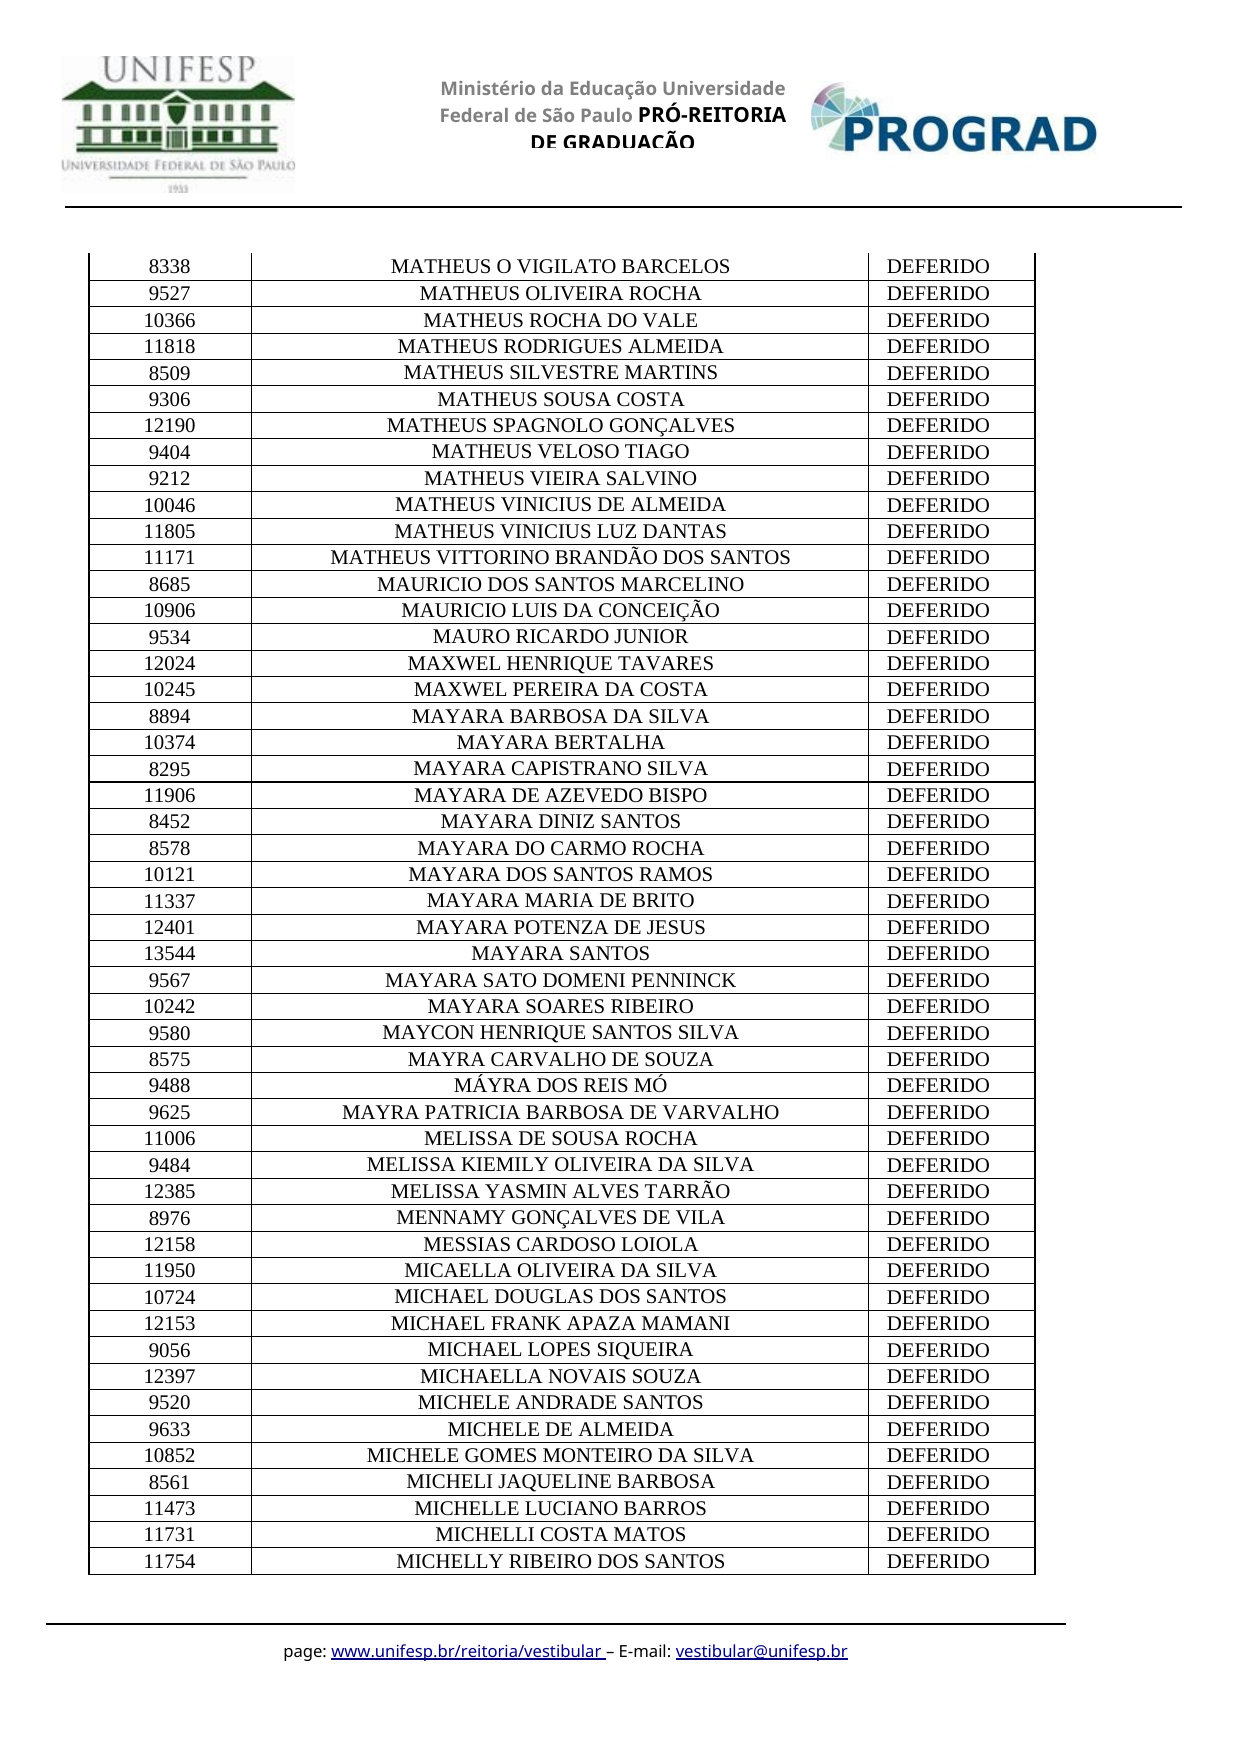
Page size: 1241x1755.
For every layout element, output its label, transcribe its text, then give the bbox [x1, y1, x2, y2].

table_cell DEFERIDO [869, 756, 1034, 781]
table_cell MICHAEL FRANK APAZA MAMANI [252, 1311, 868, 1336]
table_cell MATHEUS SPAGNOLO GONÇALVES [252, 413, 868, 438]
table_cell MAURICIO DOS SANTOS MARCELINO [252, 571, 868, 597]
table_cell 11473 [90, 1496, 251, 1521]
table_cell DEFERIDO [869, 994, 1034, 1019]
table_cell DEFERIDO [869, 888, 1034, 913]
table_cell DEFERIDO [869, 1364, 1034, 1389]
table_cell DEFERIDO [869, 1522, 1034, 1547]
table_cell 9056 [90, 1337, 251, 1362]
table_cell MATHEUS VELOSO TIAGO [252, 439, 868, 464]
table_cell DEFERIDO [869, 835, 1034, 861]
table_cell 11337 [90, 888, 251, 913]
table_cell DEFERIDO [869, 624, 1034, 649]
table_cell DEFERIDO [869, 651, 1034, 676]
table_cell 12024 [90, 651, 251, 676]
table_cell 10366 [90, 307, 251, 333]
table_cell DEFERIDO [869, 519, 1034, 544]
table_cell MATHEUS VITTORINO BRANDÃO DOS SANTOS [252, 545, 868, 570]
table_cell MAXWEL PEREIRA DA COSTA [252, 677, 868, 702]
table_cell DEFERIDO [869, 1152, 1034, 1178]
table_cell 8894 [90, 703, 251, 729]
table_cell MICHAEL LOPES SIQUEIRA [252, 1337, 868, 1362]
table_cell 13544 [90, 941, 251, 966]
table_cell MAYRA PATRICIA BARBOSA DE VARVALHO [252, 1099, 868, 1125]
table_cell DEFERIDO [869, 386, 1034, 412]
table_cell DEFERIDO [869, 1020, 1034, 1046]
table_cell 9404 [90, 439, 251, 464]
table_cell DEFERIDO [869, 1337, 1034, 1362]
table_cell MELISSA KIEMILY OLIVEIRA DA SILVA [252, 1152, 868, 1178]
table_cell 9567 [90, 967, 251, 993]
table_cell 9306 [90, 386, 251, 412]
table_cell MICHAELLA NOVAIS SOUZA [252, 1364, 868, 1389]
table_cell MELISSA YASMIN ALVES TARRÃO [252, 1179, 868, 1204]
table_cell 11754 [90, 1548, 251, 1574]
table_cell MAYARA DOS SANTOS RAMOS [252, 862, 868, 887]
table_header 8338 [90, 253, 251, 280]
table_cell MAYARA MARIA DE BRITO [252, 888, 868, 913]
table_cell MICHELLE LUCIANO BARROS [252, 1496, 868, 1521]
table_cell MAYARA DINIZ SANTOS [252, 809, 868, 834]
table_cell 9527 [90, 281, 251, 306]
table_cell DEFERIDO [869, 1496, 1034, 1521]
table_cell MATHEUS SOUSA COSTA [252, 386, 868, 412]
table_cell 9488 [90, 1073, 251, 1098]
table_cell MICHELI JAQUELINE BARBOSA [252, 1469, 868, 1494]
table_cell MAURO RICARDO JUNIOR [252, 624, 868, 649]
table_cell MAYARA DO CARMO ROCHA [252, 835, 868, 861]
table_cell MAYARA SATO DOMENI PENNINCK [252, 967, 868, 993]
table_cell DEFERIDO [869, 1047, 1034, 1072]
table_cell 10046 [90, 492, 251, 517]
table_cell MICHELLI COSTA MATOS [252, 1522, 868, 1547]
table_cell DEFERIDO [869, 545, 1034, 570]
table_cell 8578 [90, 835, 251, 861]
table_cell 8295 [90, 756, 251, 781]
table_cell MÁYRA DOS REIS MÓ [252, 1073, 868, 1098]
table_cell 8685 [90, 571, 251, 597]
table_cell DEFERIDO [869, 915, 1034, 940]
table_cell DEFERIDO [869, 809, 1034, 834]
table_cell 10121 [90, 862, 251, 887]
table_cell 11950 [90, 1258, 251, 1283]
table_cell MICHELE ANDRADE SANTOS [252, 1390, 868, 1415]
table_cell DEFERIDO [869, 1390, 1034, 1415]
table_cell DEFERIDO [869, 1284, 1034, 1310]
table_cell MAYARA POTENZA DE JESUS [252, 915, 868, 940]
table_cell 12190 [90, 413, 251, 438]
table_cell 12397 [90, 1364, 251, 1389]
table_cell 12385 [90, 1179, 251, 1204]
table_cell MESSIAS CARDOSO LOIOLA [252, 1232, 868, 1257]
table_cell MAURICIO LUIS DA CONCEIÇÃO [252, 598, 868, 623]
table_cell 8976 [90, 1205, 251, 1231]
table_cell MAYCON HENRIQUE SANTOS SILVA [252, 1020, 868, 1046]
table_cell MICHELE GOMES MONTEIRO DA SILVA [252, 1443, 868, 1468]
table_cell MICHELE DE ALMEIDA [252, 1416, 868, 1442]
table_cell 9625 [90, 1099, 251, 1125]
table_cell DEFERIDO [869, 1073, 1034, 1098]
table_cell DEFERIDO [869, 466, 1034, 491]
table_cell 9484 [90, 1152, 251, 1178]
table_cell 9580 [90, 1020, 251, 1046]
table_cell MAXWEL HENRIQUE TAVARES [252, 651, 868, 676]
table_cell 8509 [90, 360, 251, 385]
table_cell 9633 [90, 1416, 251, 1442]
table_cell DEFERIDO [869, 281, 1034, 306]
table_cell MAYARA BARBOSA DA SILVA [252, 703, 868, 729]
table_cell MATHEUS SILVESTRE MARTINS [252, 360, 868, 385]
table_cell DEFERIDO [869, 1099, 1034, 1125]
table_cell 8561 [90, 1469, 251, 1494]
table_cell DEFERIDO [869, 1179, 1034, 1204]
table_cell 10242 [90, 994, 251, 1019]
table_cell MAYARA BERTALHA [252, 730, 868, 755]
table_cell DEFERIDO [869, 1126, 1034, 1151]
table_cell MELISSA DE SOUSA ROCHA [252, 1126, 868, 1151]
table_cell MATHEUS OLIVEIRA ROCHA [252, 281, 868, 306]
table_cell DEFERIDO [869, 1416, 1034, 1442]
table_cell DEFERIDO [869, 492, 1034, 517]
table_cell MATHEUS RODRIGUES ALMEIDA [252, 334, 868, 359]
table_cell MENNAMY GONÇALVES DE VILA [252, 1205, 868, 1231]
table_cell 11906 [90, 783, 251, 808]
table_cell 8575 [90, 1047, 251, 1072]
table_cell MICHAEL DOUGLAS DOS SANTOS [252, 1284, 868, 1310]
table_cell DEFERIDO [869, 703, 1034, 729]
table_header DEFERIDO [869, 253, 1034, 280]
table_cell DEFERIDO [869, 677, 1034, 702]
table_cell 12401 [90, 915, 251, 940]
table_cell MATHEUS VIEIRA SALVINO [252, 466, 868, 491]
table_cell 11171 [90, 545, 251, 570]
table_cell DEFERIDO [869, 967, 1034, 993]
table_cell DEFERIDO [869, 360, 1034, 385]
table_cell 11818 [90, 334, 251, 359]
table_cell MATHEUS VINICIUS DE ALMEIDA [252, 492, 868, 517]
table_cell DEFERIDO [869, 1205, 1034, 1231]
table_cell MAYRA CARVALHO DE SOUZA [252, 1047, 868, 1072]
table_cell DEFERIDO [869, 783, 1034, 808]
table_cell 9534 [90, 624, 251, 649]
table_cell 11731 [90, 1522, 251, 1547]
table_cell MATHEUS VINICIUS LUZ DANTAS [252, 519, 868, 544]
table_cell 10245 [90, 677, 251, 702]
table_header MATHEUS O VIGILATO BARCELOS [252, 253, 868, 280]
table_cell DEFERIDO [869, 862, 1034, 887]
table_cell DEFERIDO [869, 307, 1034, 333]
table_cell DEFERIDO [869, 1311, 1034, 1336]
table_cell 10374 [90, 730, 251, 755]
table_cell 9520 [90, 1390, 251, 1415]
table_cell MAYARA SOARES RIBEIRO [252, 994, 868, 1019]
table_cell DEFERIDO [869, 334, 1034, 359]
table_cell MATHEUS ROCHA DO VALE [252, 307, 868, 333]
table_cell DEFERIDO [869, 439, 1034, 464]
table_cell MAYARA CAPISTRANO SILVA [252, 756, 868, 781]
table_cell DEFERIDO [869, 571, 1034, 597]
table_cell 12158 [90, 1232, 251, 1257]
table_cell DEFERIDO [869, 1443, 1034, 1468]
table_cell DEFERIDO [869, 598, 1034, 623]
table_cell 12153 [90, 1311, 251, 1336]
table_cell DEFERIDO [869, 730, 1034, 755]
table_cell DEFERIDO [869, 1258, 1034, 1283]
table_cell DEFERIDO [869, 1548, 1034, 1574]
table_cell DEFERIDO [869, 413, 1034, 438]
table_cell DEFERIDO [869, 1469, 1034, 1494]
table_cell 10852 [90, 1443, 251, 1468]
table_cell MICHELLY RIBEIRO DOS SANTOS [252, 1548, 868, 1574]
table_cell DEFERIDO [869, 1232, 1034, 1257]
table_cell 9212 [90, 466, 251, 491]
table_cell 10906 [90, 598, 251, 623]
table_cell MAYARA DE AZEVEDO BISPO [252, 783, 868, 808]
table_cell 8452 [90, 809, 251, 834]
table_cell MAYARA SANTOS [252, 941, 868, 966]
table_cell MICAELLA OLIVEIRA DA SILVA [252, 1258, 868, 1283]
table_cell 10724 [90, 1284, 251, 1310]
table_cell 11006 [90, 1126, 251, 1151]
table_cell DEFERIDO [869, 941, 1034, 966]
table_cell 11805 [90, 519, 251, 544]
